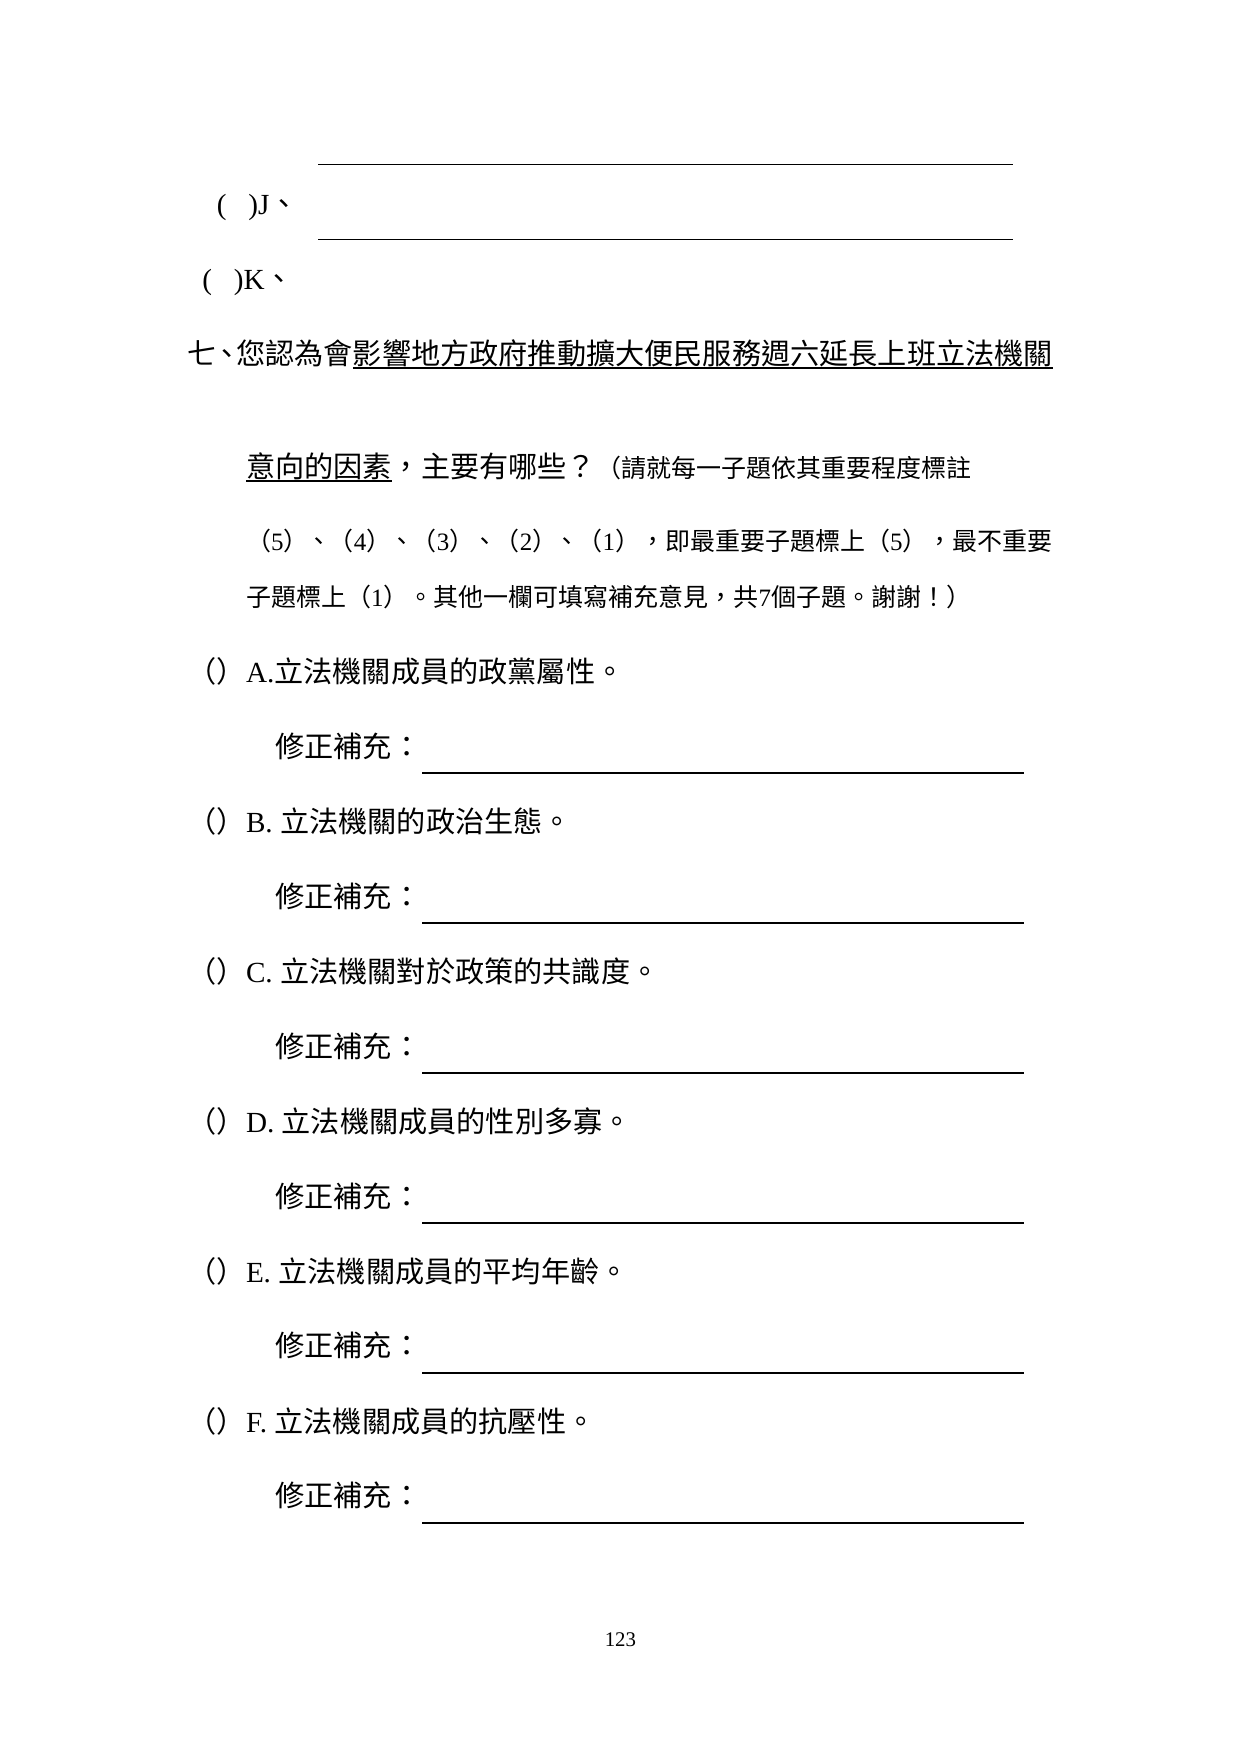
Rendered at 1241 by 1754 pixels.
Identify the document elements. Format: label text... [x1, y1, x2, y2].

text （）B. 立法機關的政治生態。 [187, 783, 1053, 858]
text 修正補充： [217, 708, 1053, 783]
text 修正補充： [217, 1308, 1053, 1383]
text （）F. 立法機關成員的抗壓性。 [187, 1383, 1053, 1458]
text 修正補充： [217, 858, 1053, 933]
text （）C. 立法機關對於政策的共識度。 [187, 933, 1053, 1008]
text ( )J、 [187, 164, 1053, 239]
text （）E. 立法機關成員的平均年齡。 [187, 1233, 1053, 1308]
text （）D. 立法機關成員的性別多寡。 [187, 1083, 1053, 1158]
text ( )K、 [187, 239, 1053, 314]
text 七、您認為會影響地方政府推動擴大便民服務週六延長上班立法機關意向的因素，主要有哪些？（請就每一子題依其重要程度標註（5）、（4）、（3）、（2）、（1），即最重要子題標上（5），最不重要子題標上（1）。其他一欄可填寫補充意見，共7個子題。謝謝！） [187, 314, 1053, 614]
text （）A.立法機關成員的政黨屬性。 [187, 633, 1053, 708]
text 修正補充： [217, 1008, 1053, 1083]
text 修正補充： [217, 1458, 1053, 1533]
text 修正補充： [217, 1158, 1053, 1233]
